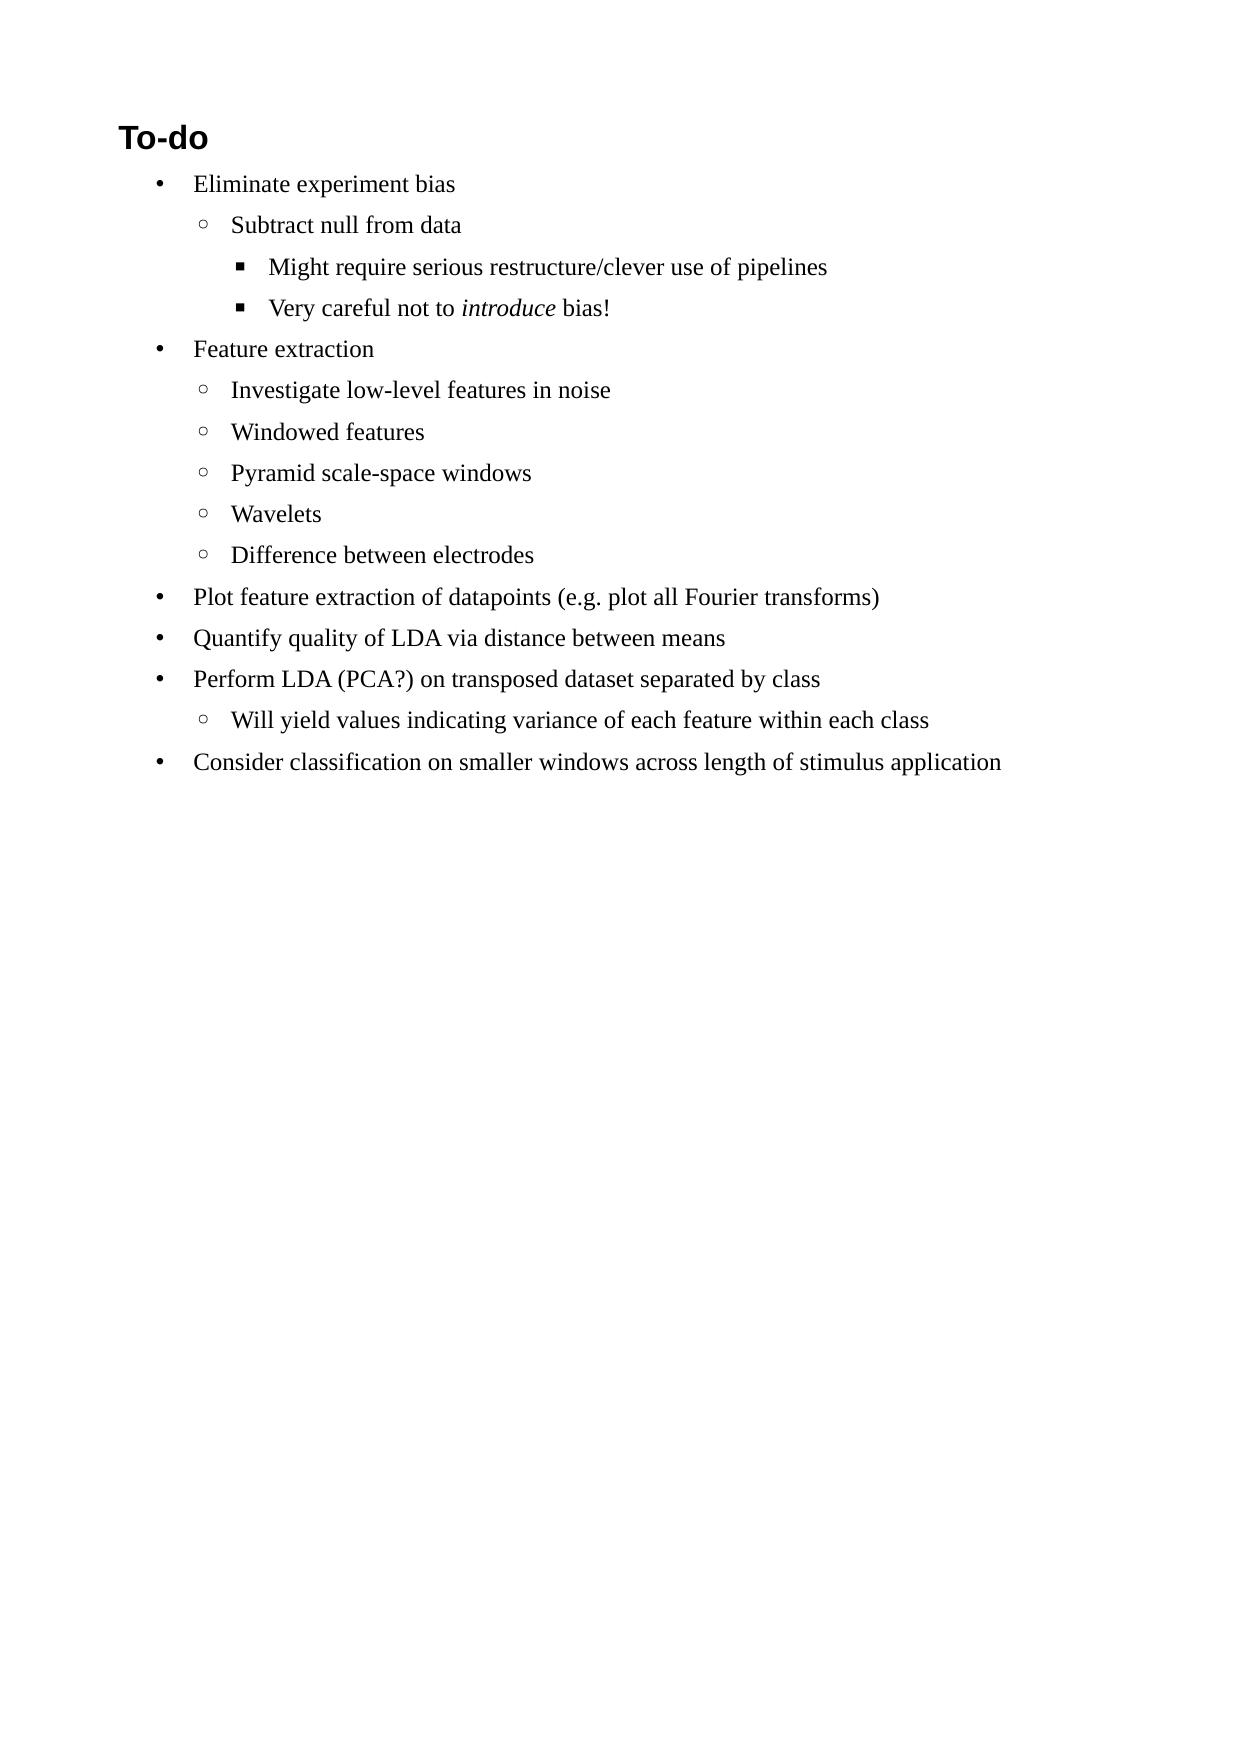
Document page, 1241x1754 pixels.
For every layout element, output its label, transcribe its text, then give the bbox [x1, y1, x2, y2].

list Consider classification on smaller windows across length of stimulus application [156, 747, 1122, 776]
list Very careful not to introduce bias! [231, 293, 1122, 322]
list Eliminate experiment bias [156, 169, 1122, 198]
list Will yield values indicating variance of each feature within each class [193, 706, 1122, 734]
list Subtract null from data [193, 211, 1122, 239]
list Perform LDA (PCA?) on transposed dataset separated by class [156, 664, 1122, 693]
list Pyramid scale-space windows [193, 458, 1122, 487]
list Quantify quality of LDA via distance between means [156, 623, 1122, 652]
list Difference between electrodes [193, 541, 1122, 569]
list Might require serious restructure/clever use of pipelines [231, 252, 1122, 281]
subtitle To-do [118, 118, 1122, 157]
list Windowed features [193, 417, 1122, 446]
list Investigate low-level features in noise [193, 376, 1122, 404]
list Wavelets [193, 499, 1122, 528]
list Plot feature extraction of datapoints (e.g. plot all Fourier transforms) [156, 582, 1122, 611]
list Feature extraction [156, 334, 1122, 363]
